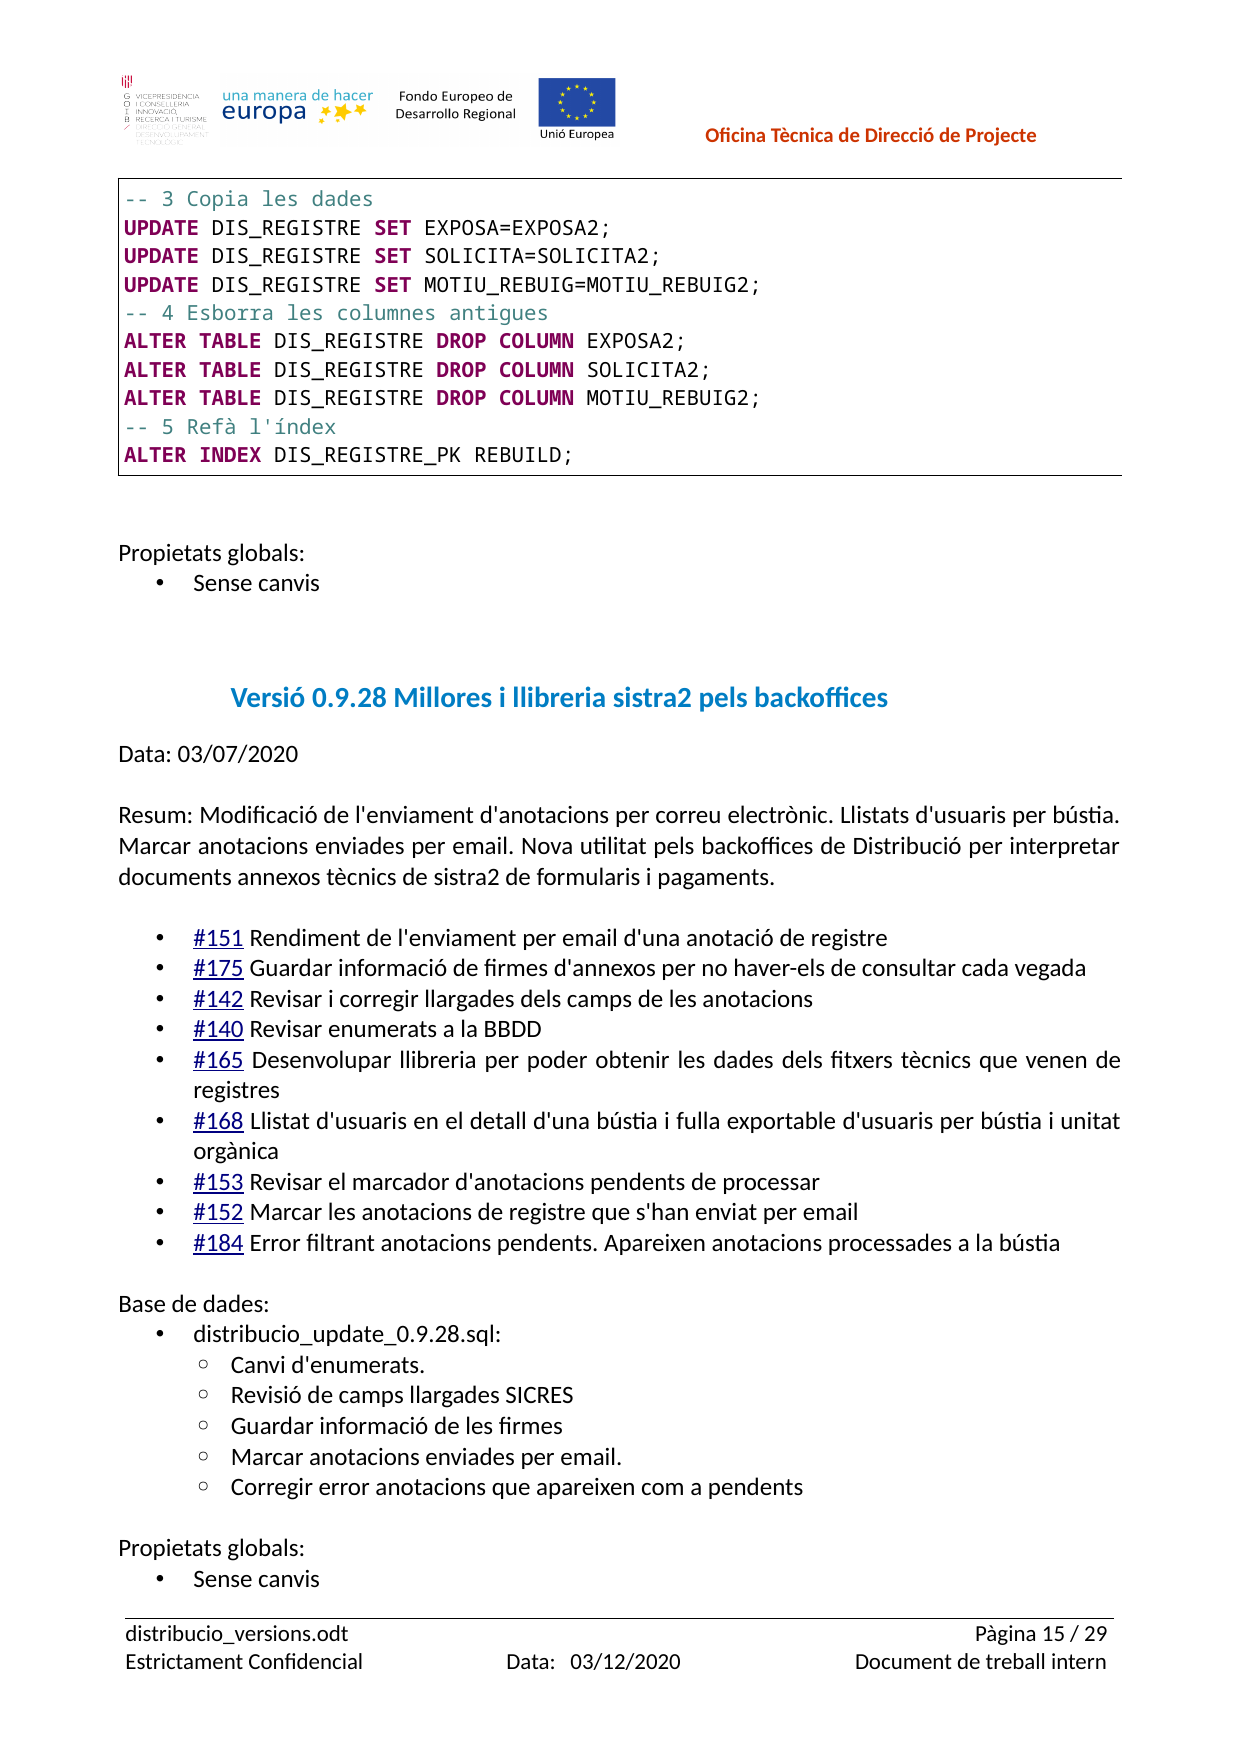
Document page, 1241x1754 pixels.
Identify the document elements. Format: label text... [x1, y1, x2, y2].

list Sense canvis [156, 567, 1122, 598]
table_header -- 3 Copia les dades UPDATE DIS_REGISTRE SET EXPOSA=EXPOSA2; UPDATE DIS_REGISTRE SET SOLICITA=SOLICITA2; UPDATE DIS_REGISTRE SET MOTIU_REBUIG=MOTIU_REBUIG2; -- 4 Esborra les columnes antigues ALTER TABLE DIS_REGISTRE DROP COLUMN EXPOSA2; ALTER TABLE DIS_REGISTRE DROP COLUMN SOLICITA2; ALTER TABLE DIS_REGISTRE DROP COLUMN MOTIU_REBUIG2; -- 5 Refà l'índex ALTER INDEX DIS_REGISTRE_PK REBUILD; [119, 179, 1122, 474]
list #175 Guardar informació de firmes d'annexos per no haver-els de consultar cada vegada [156, 952, 1122, 983]
list #165 Desenvolupar llibreria per poder obtenir les dades dels fitxers tècnics que venen de registres [156, 1044, 1122, 1105]
picture [219, 73, 621, 147]
text Base de dades: [118, 1288, 1122, 1318]
list #140 Revisar enumerats a la BBDD [156, 1013, 1122, 1044]
list Marcar anotacions enviades per email. [193, 1441, 1122, 1471]
list #152 Marcar les anotacions de registre que s'han enviat per email [156, 1196, 1122, 1227]
list #151 Rendiment de l'enviament per email d'una anotació de registre [156, 922, 1122, 952]
list Guardar informació de les firmes [193, 1410, 1122, 1441]
list #153 Revisar el marcador d'anotacions pendents de processar [156, 1166, 1122, 1196]
text Propietats globals: [118, 1532, 1122, 1563]
list Sense canvis [156, 1563, 1122, 1593]
list #184 Error filtrant anotacions pendents. Apareixen anotacions processades a la bústia [156, 1227, 1122, 1257]
text Data: 03/07/2020 [118, 739, 1122, 769]
list #168 Llistat d'usuaris en el detall d'una bústia i fulla exportable d'usuaris per bústia i unitat orgànica [156, 1105, 1122, 1166]
list distribucio_update_0.9.28.sql: [156, 1318, 1122, 1349]
subtitle Versió 0.9.28 Millores i llibreria sistra2 pels backoffices [153, 679, 1122, 715]
text Resum: Modificació de l'enviament d'anotacions per correu electrònic. Llistats d'usuaris per bústia. Marcar anotacions enviades per email. Nova utilitat pels backoffices de Distribució per interpretar documents annexos tècnics de sistra2 de formularis i pagaments. [118, 800, 1122, 891]
picture [118, 73, 213, 147]
list Canvi d'enumerats. [193, 1349, 1122, 1379]
list Corregir error anotacions que apareixen com a pendents [193, 1471, 1122, 1502]
text Propietats globals: [118, 537, 1122, 567]
list Revisió de camps llargades SICRES [193, 1379, 1122, 1410]
list #142 Revisar i corregir llargades dels camps de les anotacions [156, 983, 1122, 1013]
